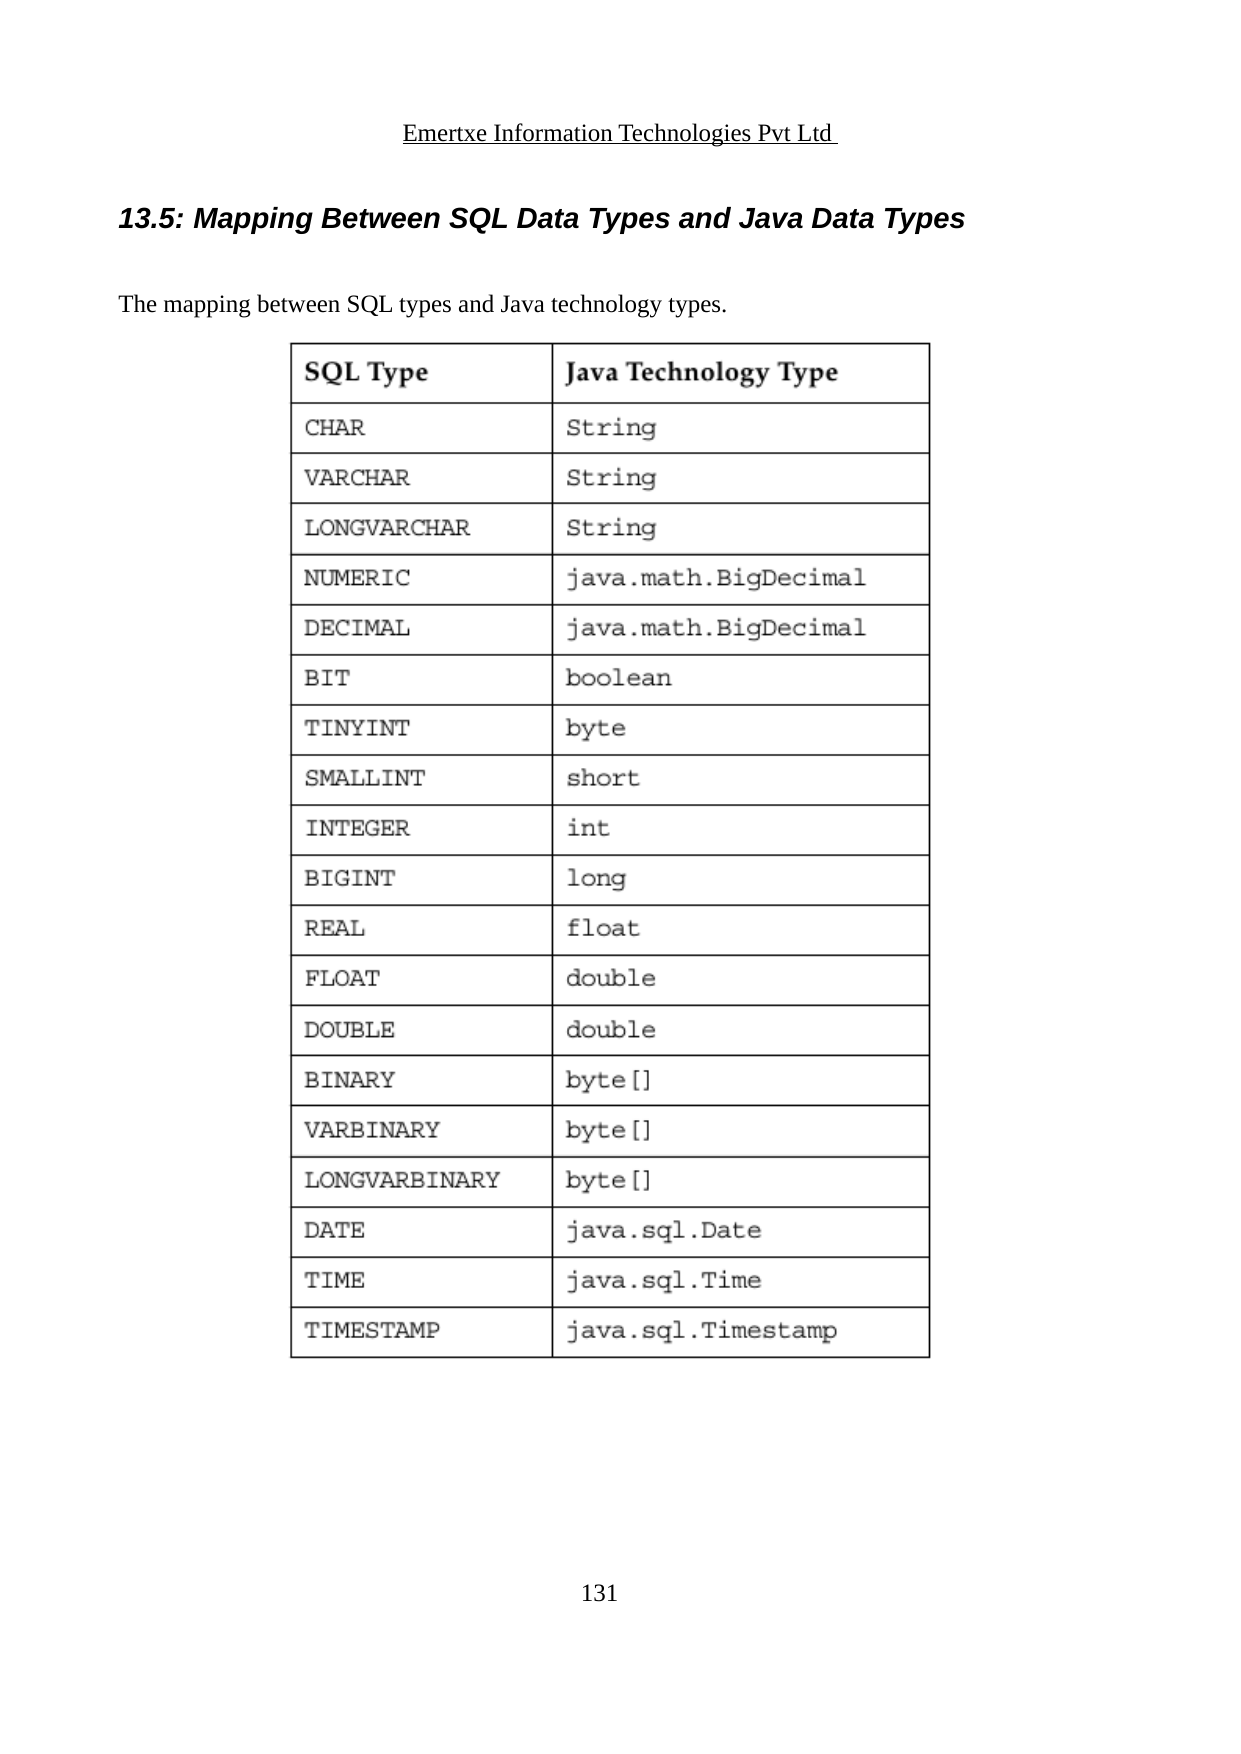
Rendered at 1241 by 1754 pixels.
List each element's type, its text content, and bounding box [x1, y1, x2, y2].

text The mapping between SQL types and Java technology types. [118, 289, 1122, 317]
subtitle Mapping Between SQL Data Types and Java Data Types [118, 201, 1122, 235]
picture [275, 330, 965, 1374]
